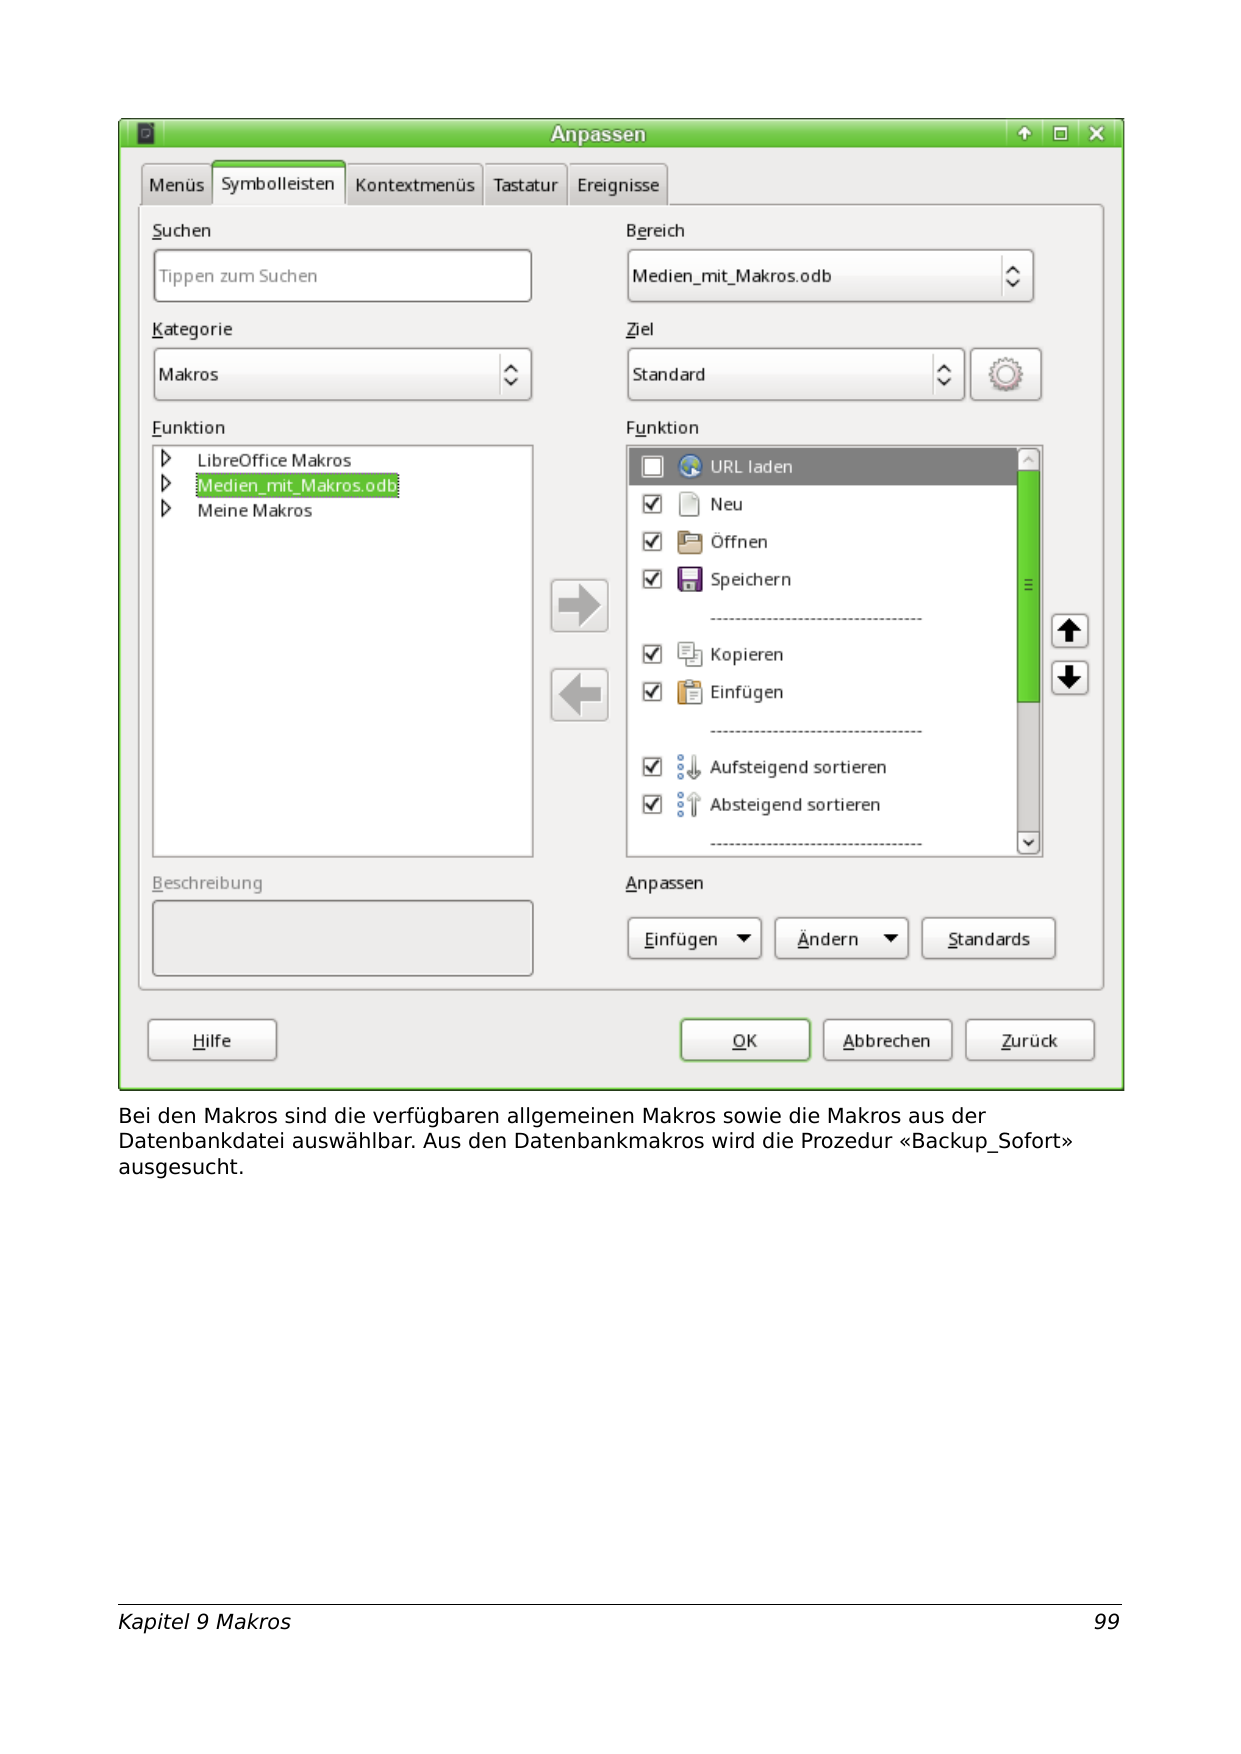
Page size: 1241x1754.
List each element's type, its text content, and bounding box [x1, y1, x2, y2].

text Bei den Makros sind die verfügbaren allgemeinen Makros sowie die Makros aus der Datenbankdatei auswählbar. Aus den Datenbankmakros wird die Prozedur «Backup_Sofort» ausgesucht. [118, 1104, 1122, 1179]
picture [118, 118, 1125, 1091]
